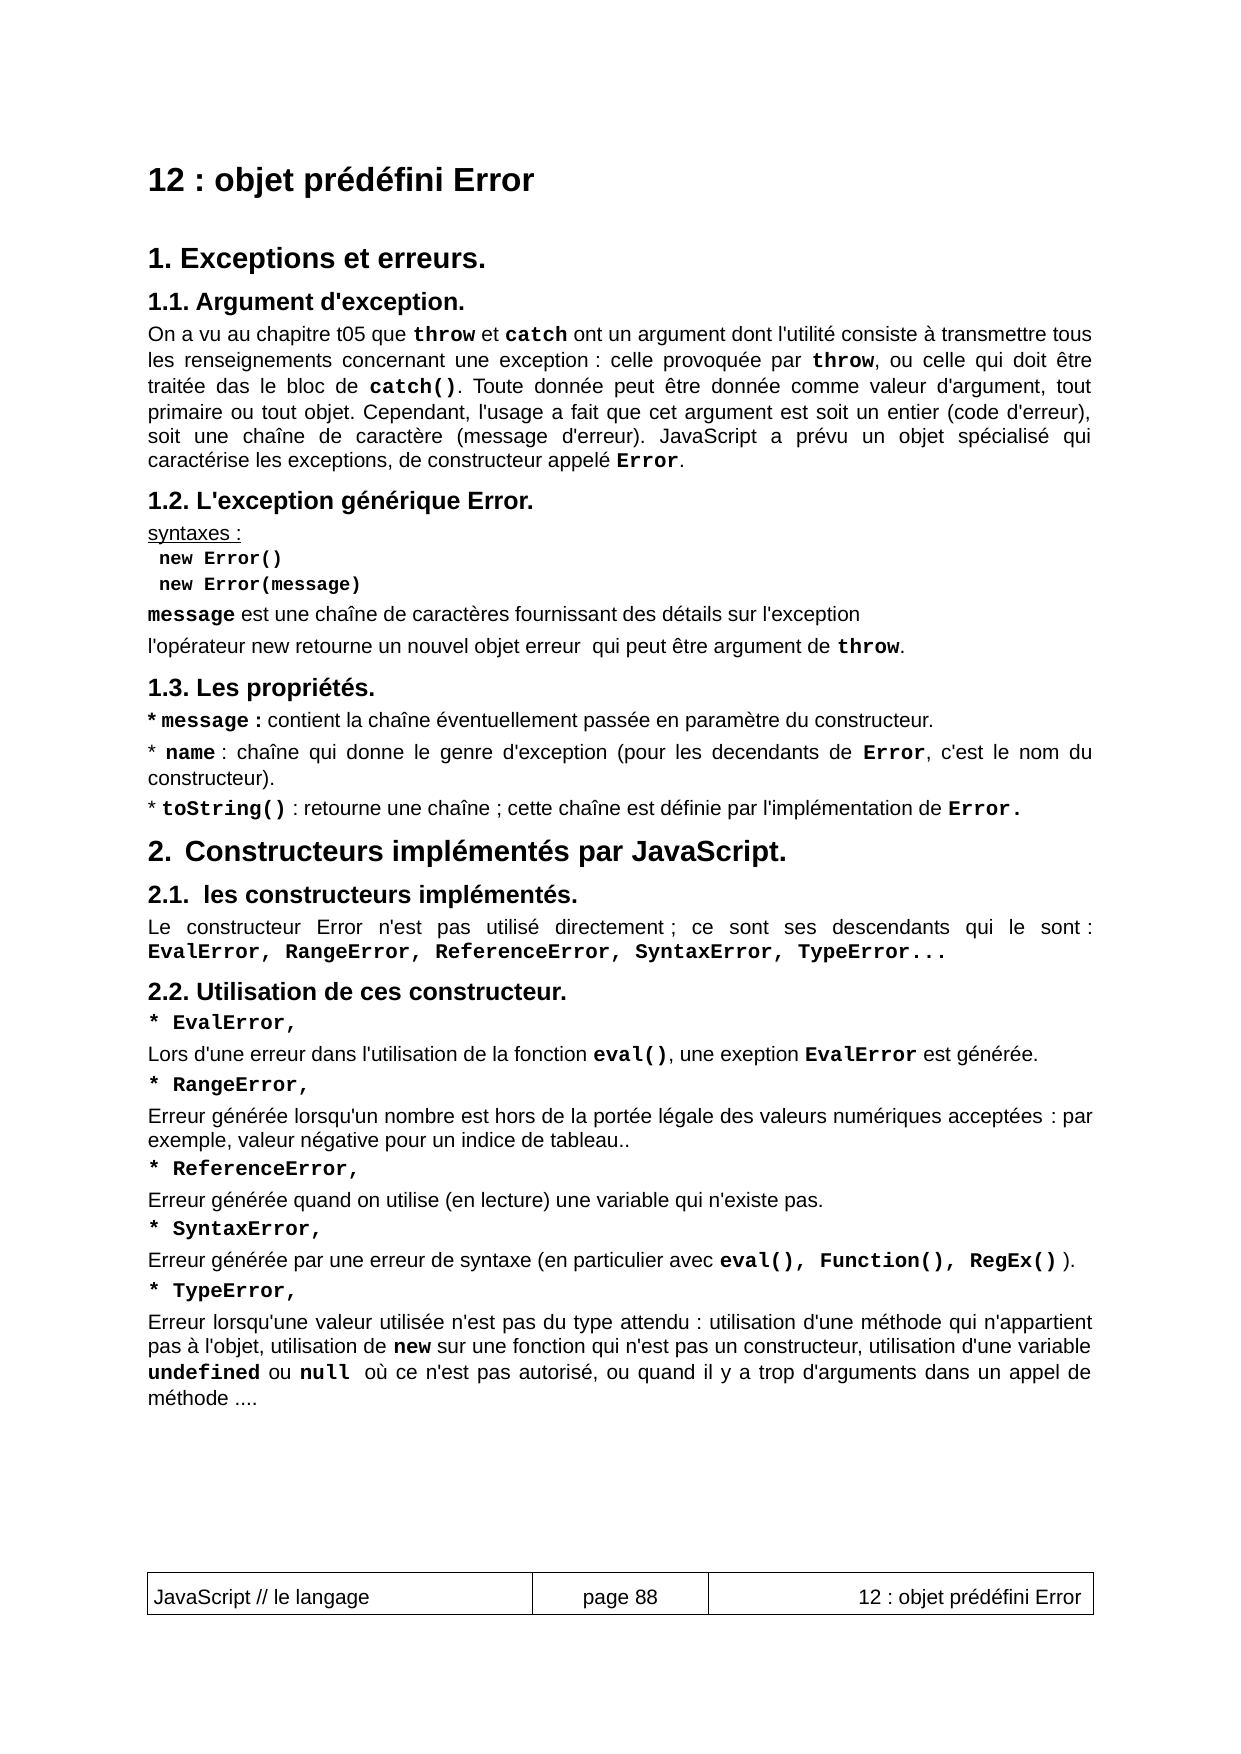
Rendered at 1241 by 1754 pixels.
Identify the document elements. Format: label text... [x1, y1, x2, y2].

text * name : chaîne qui donne le genre d'exception (pour les decendants de Error, c'est le nom du constructeur). [148, 739, 1093, 789]
text * ReferenceError, [148, 1158, 1093, 1182]
text message est une chaîne de caractères fournissant des détails sur l'exception [148, 602, 1093, 628]
subtitle 2.1. les constructeurs implémentés. [148, 880, 1093, 909]
text new Error() [148, 549, 1093, 570]
text Erreur générée par une erreur de syntaxe (en particulier avec eval(), Function(), RegEx() ). [148, 1248, 1093, 1274]
text Erreur générée lorsqu'un nombre est hors de la portée légale des valeurs numériques acceptées : par exemple, valeur négative pour un indice de tableau.. [148, 1104, 1093, 1152]
text syntaxes : [148, 521, 1093, 545]
subtitle 1.2. L'exception générique Error. [148, 486, 1093, 515]
text l'opérateur new retourne un nouvel objet erreur qui peut être argument de throw. [148, 634, 1093, 660]
text Erreur lorsqu'une valeur utilisée n'est pas du type attendu : utilisation d'une méthode qui n'appartient pas à l'objet, utilisation de new sur une fonction qui n'est pas un constructeur, utilisation d'une variable undefined ou null où ce n'est pas autorisé, ou quand il y a trop d'arguments dans un appel de méthode .... [148, 1310, 1093, 1410]
text Erreur générée quand on utilise (en lecture) une variable qui n'existe pas. [148, 1188, 1093, 1212]
subtitle 2.2. Utilisation de ces constructeur. [148, 977, 1093, 1006]
text * message : contient la chaîne éventuellement passée en paramètre du constructeur. [148, 707, 1093, 733]
text * TypeError, [148, 1280, 1093, 1304]
subtitle 12 : objet prédéfini Error [148, 160, 1093, 198]
text Lors d'une erreur dans l'utilisation de la fonction eval(), une exeption EvalError est générée. [148, 1042, 1093, 1068]
text new Error(message) [148, 574, 1093, 596]
text On a vu au chapitre t05 que throw et catch ont un argument dont l'utilité consiste à transmettre tous les renseignements concernant une exception : celle provoquée par throw, ou celle qui doit être traitée das le bloc de catch(). Toute donnée peut être donnée comme valeur d'argument, tout primaire ou tout objet. Cependant, l'usage a fait que cet argument est soit un entier (code d'erreur), soit une chaîne de caractère (message d'erreur). JavaScript a prévu un objet spécialisé qui caractérise les exceptions, de constructeur appelé Error. [148, 322, 1093, 473]
subtitle 1.3. Les propriétés. [148, 672, 1093, 701]
text * toString() : retourne une chaîne ; cette chaîne est définie par l'implémentation de Error. [148, 796, 1093, 821]
subtitle 1.1. Argument d'exception. [148, 287, 1093, 316]
subtitle 1. Exceptions et erreurs. [148, 241, 1093, 275]
subtitle 2. Constructeurs implémentés par JavaScript. [148, 834, 1093, 868]
text * RangeError, [148, 1074, 1093, 1098]
text * SyntaxError, [148, 1218, 1093, 1242]
text * EvalError, [148, 1012, 1093, 1036]
text Le constructeur Error n'est pas utilisé directement ; ce sont ses descendants qui le sont : EvalError, RangeError, ReferenceError, SyntaxError, TypeError... [148, 915, 1093, 964]
